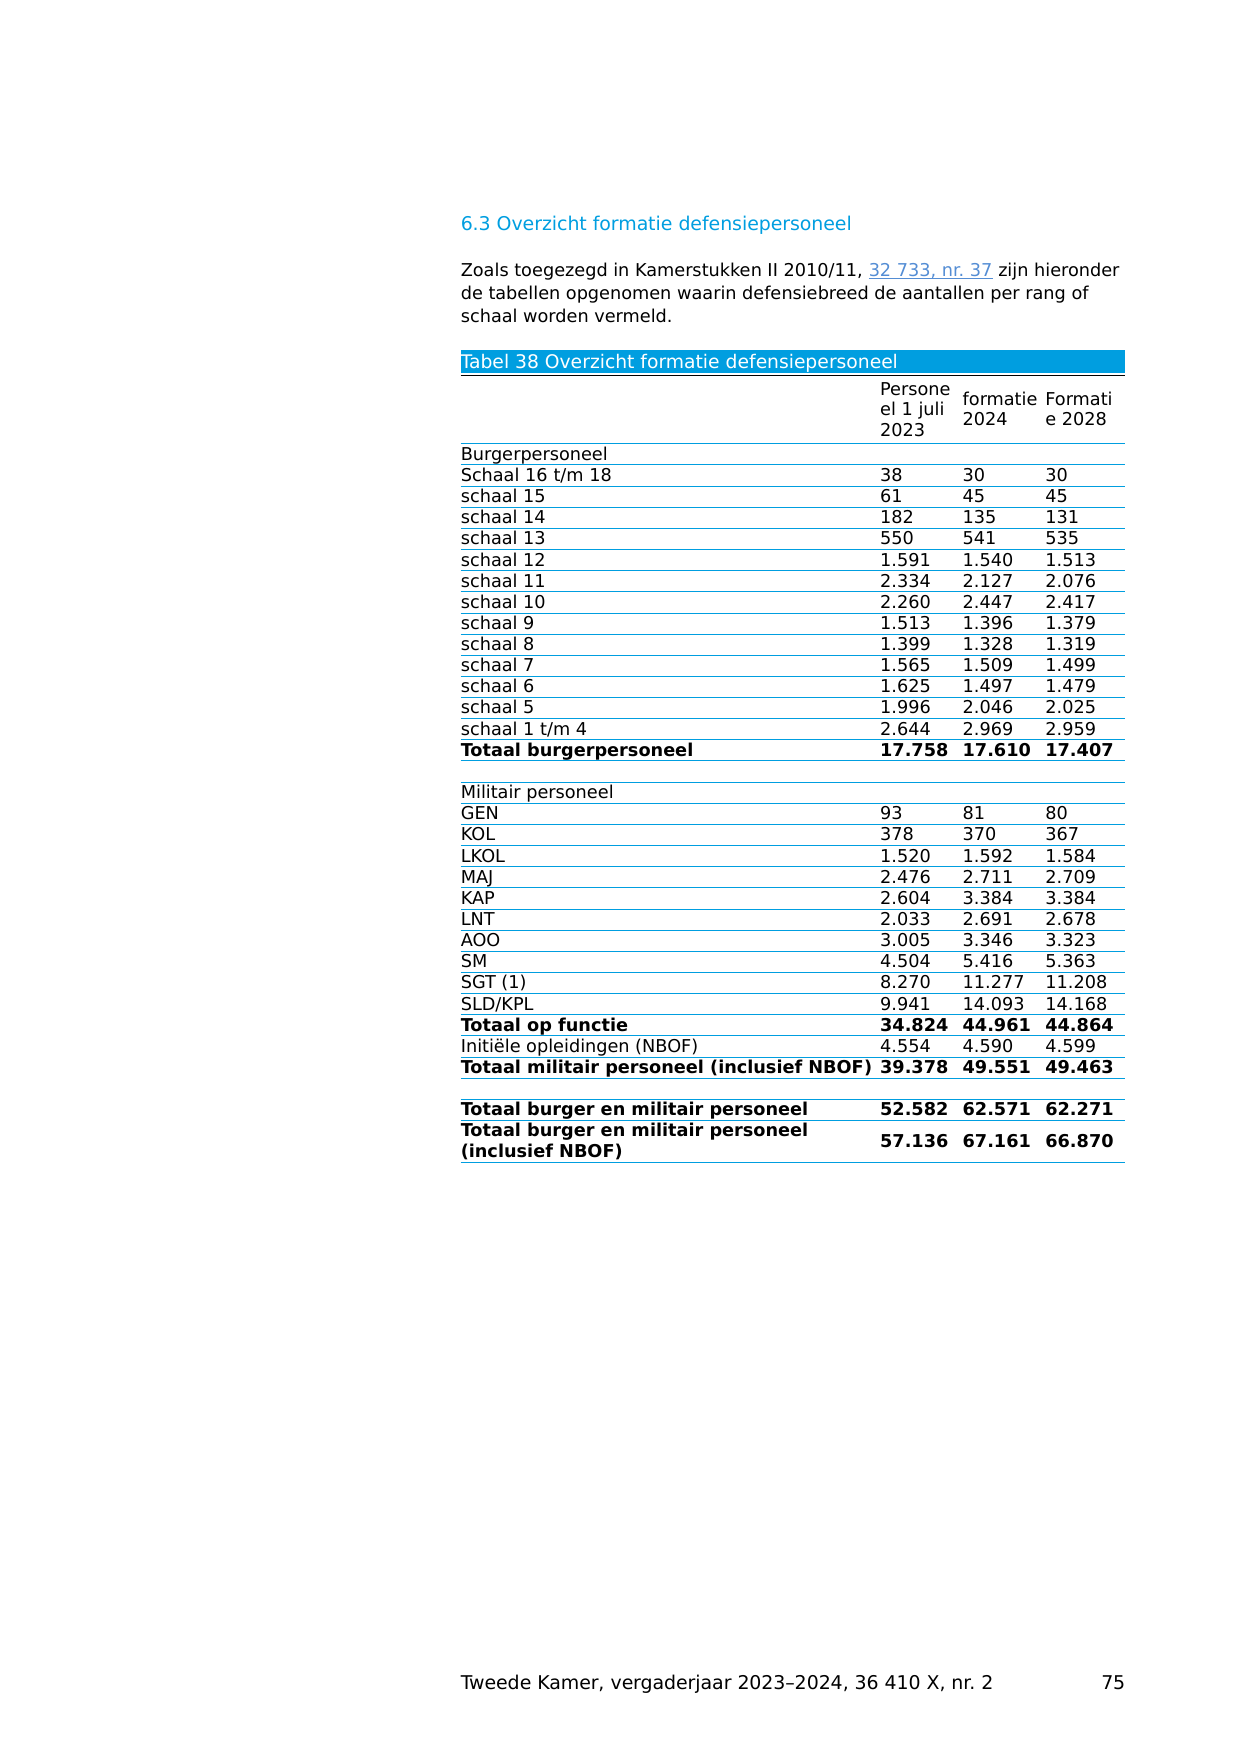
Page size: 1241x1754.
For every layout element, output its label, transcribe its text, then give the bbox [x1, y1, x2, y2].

table_cell 67.161 [960, 1121, 1042, 1162]
table_cell 45 [1042, 487, 1125, 507]
table_cell 2.046 [960, 698, 1042, 718]
table_cell schaal 15 [461, 487, 877, 507]
table_cell Formatie 2028 [1042, 376, 1125, 443]
table_cell 2.417 [1042, 592, 1125, 612]
table_cell 4.590 [960, 1036, 1042, 1056]
table_cell 62.571 [960, 1100, 1042, 1120]
table_cell Totaal op functie [461, 1015, 877, 1035]
table_cell 61 [877, 487, 959, 507]
table_cell 1.479 [1042, 677, 1125, 697]
table_cell LNT [461, 910, 877, 929]
table_cell [960, 444, 1042, 464]
table_cell Initiële opleidingen (NBOF) [461, 1036, 877, 1056]
table_cell 2.025 [1042, 698, 1125, 718]
table_cell [1042, 761, 1125, 782]
table_cell 182 [877, 508, 959, 528]
table_cell schaal 12 [461, 550, 877, 570]
table_cell schaal 11 [461, 571, 877, 591]
table_cell schaal 5 [461, 698, 877, 718]
table_cell 38 [877, 465, 959, 486]
table_cell schaal 8 [461, 635, 877, 655]
table_cell 1.592 [960, 846, 1042, 866]
table_cell 2.076 [1042, 571, 1125, 591]
table_cell GEN [461, 804, 877, 824]
table_cell 34.824 [877, 1015, 959, 1035]
table_cell 5.416 [960, 952, 1042, 972]
table_cell 1.513 [877, 614, 959, 633]
table_cell [877, 1079, 959, 1099]
table_cell 5.363 [1042, 952, 1125, 972]
table_cell Totaal militair personeel (inclusief NBOF) [461, 1058, 877, 1078]
table_cell Schaal 16 t/m 18 [461, 465, 877, 486]
table_cell 1.379 [1042, 614, 1125, 633]
table_cell 45 [960, 487, 1042, 507]
table_cell KAP [461, 888, 877, 908]
table_cell 2.447 [960, 592, 1042, 612]
table_cell 1.540 [960, 550, 1042, 570]
table_cell 49.551 [960, 1058, 1042, 1078]
table_cell 44.961 [960, 1015, 1042, 1035]
table_cell 30 [960, 465, 1042, 486]
table_cell 11.277 [960, 973, 1042, 993]
table_cell 131 [1042, 508, 1125, 528]
table_cell formatie2024 [960, 376, 1042, 443]
table_cell 541 [960, 529, 1042, 549]
table_cell schaal 13 [461, 529, 877, 549]
table_cell schaal 6 [461, 677, 877, 697]
table_cell 49.463 [1042, 1058, 1125, 1078]
table_cell schaal 9 [461, 614, 877, 633]
table_cell 39.378 [877, 1058, 959, 1078]
table_cell 2.644 [877, 719, 959, 739]
table_cell 550 [877, 529, 959, 549]
table_cell 2.604 [877, 888, 959, 908]
table_cell 2.127 [960, 571, 1042, 591]
table_cell 535 [1042, 529, 1125, 549]
table_cell 2.711 [960, 867, 1042, 887]
table_cell 81 [960, 804, 1042, 824]
table_cell 1.319 [1042, 635, 1125, 655]
table_cell schaal 10 [461, 592, 877, 612]
table_cell 2.969 [960, 719, 1042, 739]
table_cell 2.691 [960, 910, 1042, 929]
table_cell 44.864 [1042, 1015, 1125, 1035]
table_cell 2.260 [877, 592, 959, 612]
table_cell [960, 783, 1042, 803]
table_cell 52.582 [877, 1100, 959, 1120]
table_cell Totaal burgerpersoneel [461, 740, 877, 760]
table_cell [461, 1079, 877, 1099]
table_cell 1.584 [1042, 846, 1125, 866]
table_cell 4.599 [1042, 1036, 1125, 1056]
table_cell 17.407 [1042, 740, 1125, 760]
table_cell LKOL [461, 846, 877, 866]
table_cell 2.959 [1042, 719, 1125, 739]
table_cell 17.610 [960, 740, 1042, 760]
table_cell schaal 1 t/m 4 [461, 719, 877, 739]
table_cell 2.476 [877, 867, 959, 887]
table_cell 1.591 [877, 550, 959, 570]
table_cell 66.870 [1042, 1121, 1125, 1162]
table_cell 3.384 [1042, 888, 1125, 908]
table_cell Burgerpersoneel [461, 444, 877, 464]
table_cell SGT (1) [461, 973, 877, 993]
table_cell 14.168 [1042, 994, 1125, 1014]
table_cell Totaal burger en militair personeel (inclusief NBOF) [461, 1121, 877, 1162]
table_cell schaal 14 [461, 508, 877, 528]
table_cell 3.323 [1042, 931, 1125, 951]
table_cell 1.565 [877, 656, 959, 676]
table_cell 2.709 [1042, 867, 1125, 887]
table_cell MAJ [461, 867, 877, 887]
table_cell 1.996 [877, 698, 959, 718]
table_cell 378 [877, 825, 959, 845]
table_cell 17.758 [877, 740, 959, 760]
table_cell 4.554 [877, 1036, 959, 1056]
table_cell 30 [1042, 465, 1125, 486]
table_cell 9.941 [877, 994, 959, 1014]
table_cell SLD/KPL [461, 994, 877, 1014]
table_cell 57.136 [877, 1121, 959, 1162]
table_cell [877, 761, 959, 782]
table_cell 93 [877, 804, 959, 824]
table_cell [1042, 444, 1125, 464]
table_cell 1.399 [877, 635, 959, 655]
table_cell Personeel 1 juli 2023 [877, 376, 959, 443]
text Zoals toegezegd in Kamerstukken II 2010/11, 32 733, nr. 37 zijn hieronder de tabellen opgenomen waarin defensiebreed de aantallen per rang of schaal worden vermeld. [461, 258, 1125, 327]
table_cell [877, 783, 959, 803]
table_cell AOO [461, 931, 877, 951]
table_cell 1.509 [960, 656, 1042, 676]
table_cell 1.497 [960, 677, 1042, 697]
table_cell 1.513 [1042, 550, 1125, 570]
table_cell [960, 761, 1042, 782]
table_cell 1.499 [1042, 656, 1125, 676]
table_cell schaal 7 [461, 656, 877, 676]
table_cell [1042, 783, 1125, 803]
table_cell 1.396 [960, 614, 1042, 633]
table_cell 367 [1042, 825, 1125, 845]
table_cell 62.271 [1042, 1100, 1125, 1120]
table_cell 2.334 [877, 571, 959, 591]
table_cell [1042, 1079, 1125, 1099]
table_cell [461, 761, 877, 782]
table_cell 2.678 [1042, 910, 1125, 929]
table_cell 135 [960, 508, 1042, 528]
table_cell 11.208 [1042, 973, 1125, 993]
table_cell [461, 376, 877, 443]
table_cell 370 [960, 825, 1042, 845]
table_cell [960, 1079, 1042, 1099]
table_cell KOL [461, 825, 877, 845]
table_cell 1.520 [877, 846, 959, 866]
table_cell 1.328 [960, 635, 1042, 655]
table_cell 8.270 [877, 973, 959, 993]
table_cell Militair personeel [461, 783, 877, 803]
table_cell 14.093 [960, 994, 1042, 1014]
table_cell SM [461, 952, 877, 972]
title 6.3 Overzicht formatie defensiepersoneel [461, 213, 1125, 235]
table_cell 80 [1042, 804, 1125, 824]
table_cell 1.625 [877, 677, 959, 697]
table_cell [877, 444, 959, 464]
table_cell 3.005 [877, 931, 959, 951]
table_cell 3.346 [960, 931, 1042, 951]
table_cell 4.504 [877, 952, 959, 972]
table_cell Totaal burger en militair personeel [461, 1100, 877, 1120]
table_cell 3.384 [960, 888, 1042, 908]
table_cell 2.033 [877, 910, 959, 929]
